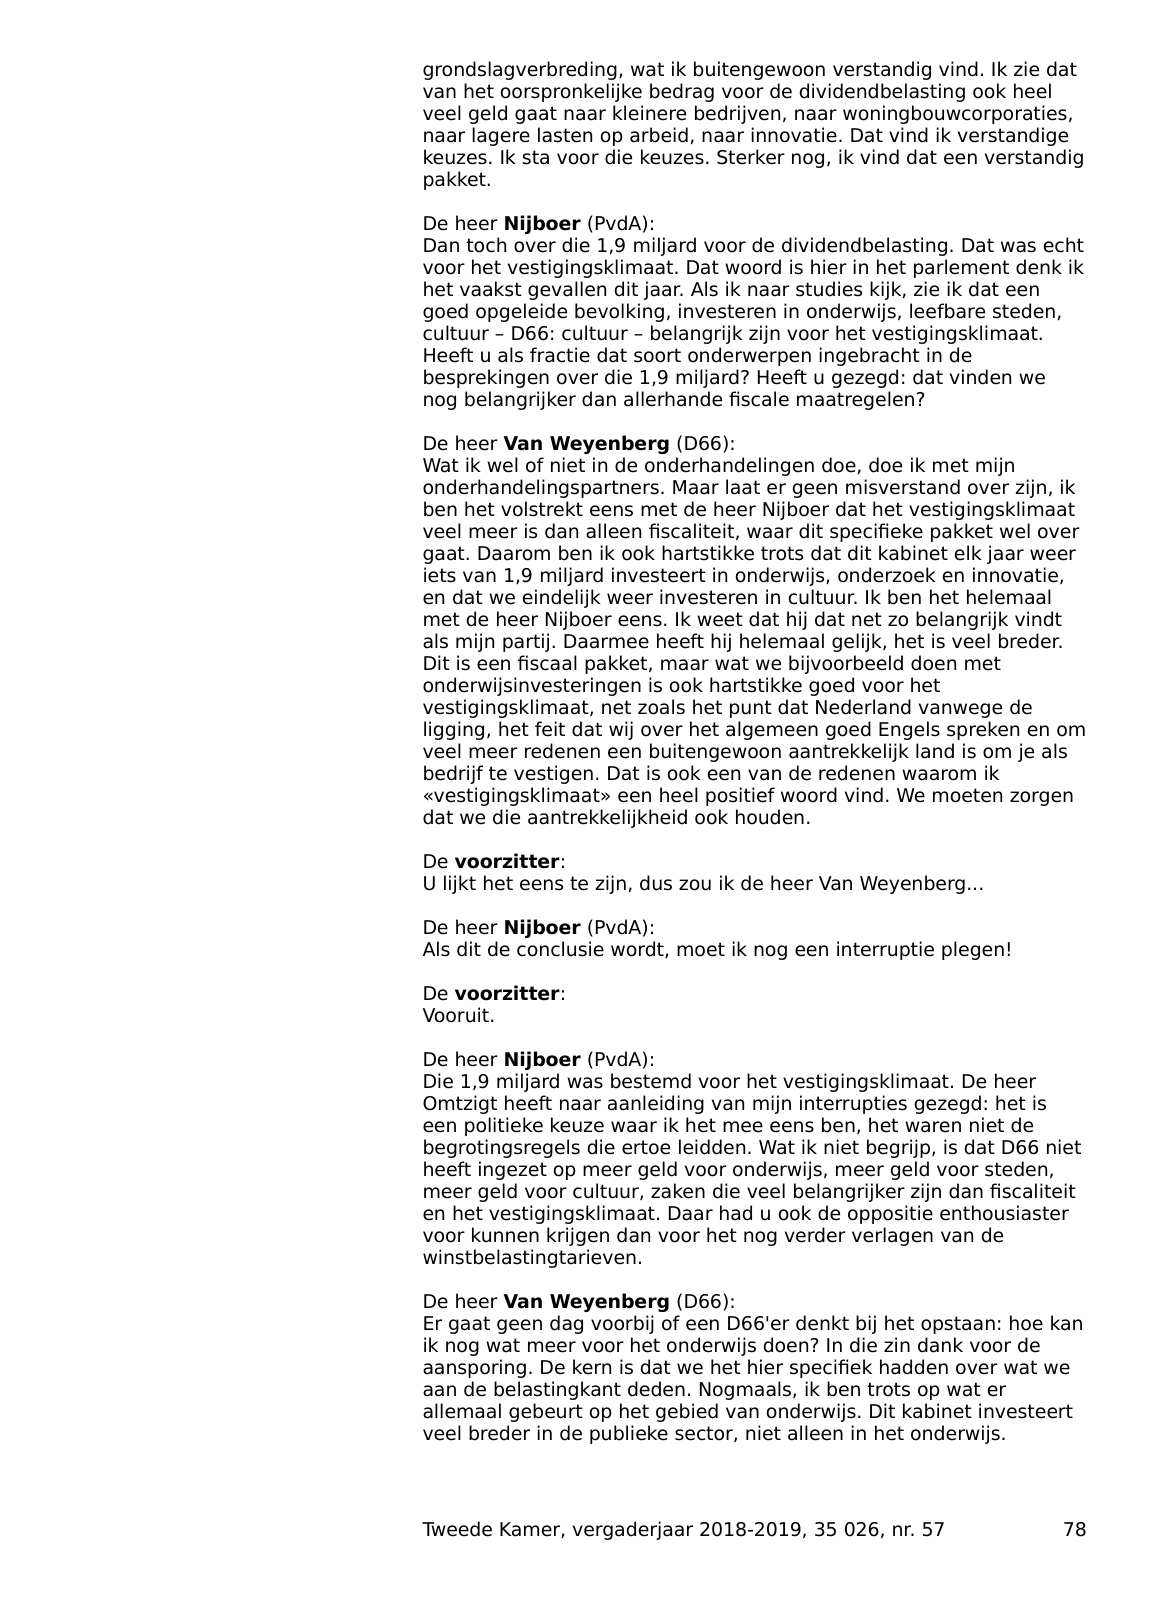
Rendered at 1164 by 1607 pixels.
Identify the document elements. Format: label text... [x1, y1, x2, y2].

text De heer Nijboer (PvdA): [422, 917, 1087, 939]
text De heer Van Weyenberg (D66): [422, 433, 1087, 455]
text Die 1,9 miljard was bestemd voor het vestigingsklimaat. De heer Omtzigt heeft naar aanleiding van mijn interrupties gezegd: het is een politieke keuze waar ik het mee eens ben, het waren niet de begrotingsregels die ertoe leidden. Wat ik niet begrijp, is dat D66 niet heeft ingezet op meer geld voor onderwijs, meer geld voor steden, meer geld voor cultuur, zaken die veel belangrijker zijn dan fiscaliteit en het vestigingsklimaat. Daar had u ook de oppositie enthousiaster voor kunnen krijgen dan voor het nog verder verlagen van de winstbelastingtarieven. [422, 1071, 1087, 1269]
text Wat ik wel of niet in de onderhandelingen doe, doe ik met mijn onderhandelingspartners. Maar laat er geen misverstand over zijn, ik ben het volstrekt eens met de heer Nijboer dat het vestigingsklimaat veel meer is dan alleen fiscaliteit, waar dit specifieke pakket wel over gaat. Daarom ben ik ook hartstikke trots dat dit kabinet elk jaar weer iets van 1,9 miljard investeert in onderwijs, onderzoek en innovatie, en dat we eindelijk weer investeren in cultuur. Ik ben het helemaal met de heer Nijboer eens. Ik weet dat hij dat net zo belangrijk vindt als mijn partij. Daarmee heeft hij helemaal gelijk, het is veel breder. Dit is een fiscaal pakket, maar wat we bijvoorbeeld doen met onderwijsinvesteringen is ook hartstikke goed voor het vestigingsklimaat, net zoals het punt dat Nederland vanwege de ligging, het feit dat wij over het algemeen goed Engels spreken en om veel meer redenen een buitengewoon aantrekkelijk land is om je als bedrijf te vestigen. Dat is ook een van de redenen waarom ik «vestigingsklimaat» een heel positief woord vind. We moeten zorgen dat we die aantrekkelijkheid ook houden. [422, 455, 1087, 829]
text grondslagverbreding, wat ik buitengewoon verstandig vind. Ik zie dat van het oorspronkelijke bedrag voor de dividendbelasting ook heel veel geld gaat naar kleinere bedrijven, naar woningbouwcorporaties, naar lagere lasten op arbeid, naar innovatie. Dat vind ik verstandige keuzes. Ik sta voor die keuzes. Sterker nog, ik vind dat een verstandig pakket. [422, 59, 1087, 191]
text De voorzitter: [422, 983, 1087, 1005]
text Vooruit. [422, 1005, 1087, 1027]
text Dan toch over die 1,9 miljard voor de dividendbelasting. Dat was echt voor het vestigingsklimaat. Dat woord is hier in het parlement denk ik het vaakst gevallen dit jaar. Als ik naar studies kijk, zie ik dat een goed opgeleide bevolking, investeren in onderwijs, leefbare steden, cultuur – D66: cultuur – belangrijk zijn voor het vestigingsklimaat. Heeft u als fractie dat soort onderwerpen ingebracht in de besprekingen over die 1,9 miljard? Heeft u gezegd: dat vinden we nog belangrijker dan allerhande fiscale maatregelen? [422, 235, 1087, 411]
text Als dit de conclusie wordt, moet ik nog een interruptie plegen! [422, 939, 1087, 961]
text De heer Van Weyenberg (D66): [422, 1291, 1087, 1313]
text De heer Nijboer (PvdA): [422, 213, 1087, 235]
text De voorzitter: [422, 851, 1087, 873]
text Er gaat geen dag voorbij of een D66'er denkt bij het opstaan: hoe kan ik nog wat meer voor het onderwijs doen? In die zin dank voor de aansporing. De kern is dat we het hier specifiek hadden over wat we aan de belastingkant deden. Nogmaals, ik ben trots op wat er allemaal gebeurt op het gebied van onderwijs. Dit kabinet investeert veel breder in de publieke sector, niet alleen in het onderwijs. [422, 1313, 1087, 1445]
text De heer Nijboer (PvdA): [422, 1049, 1087, 1071]
text U lijkt het eens te zijn, dus zou ik de heer Van Weyenberg... [422, 873, 1087, 895]
